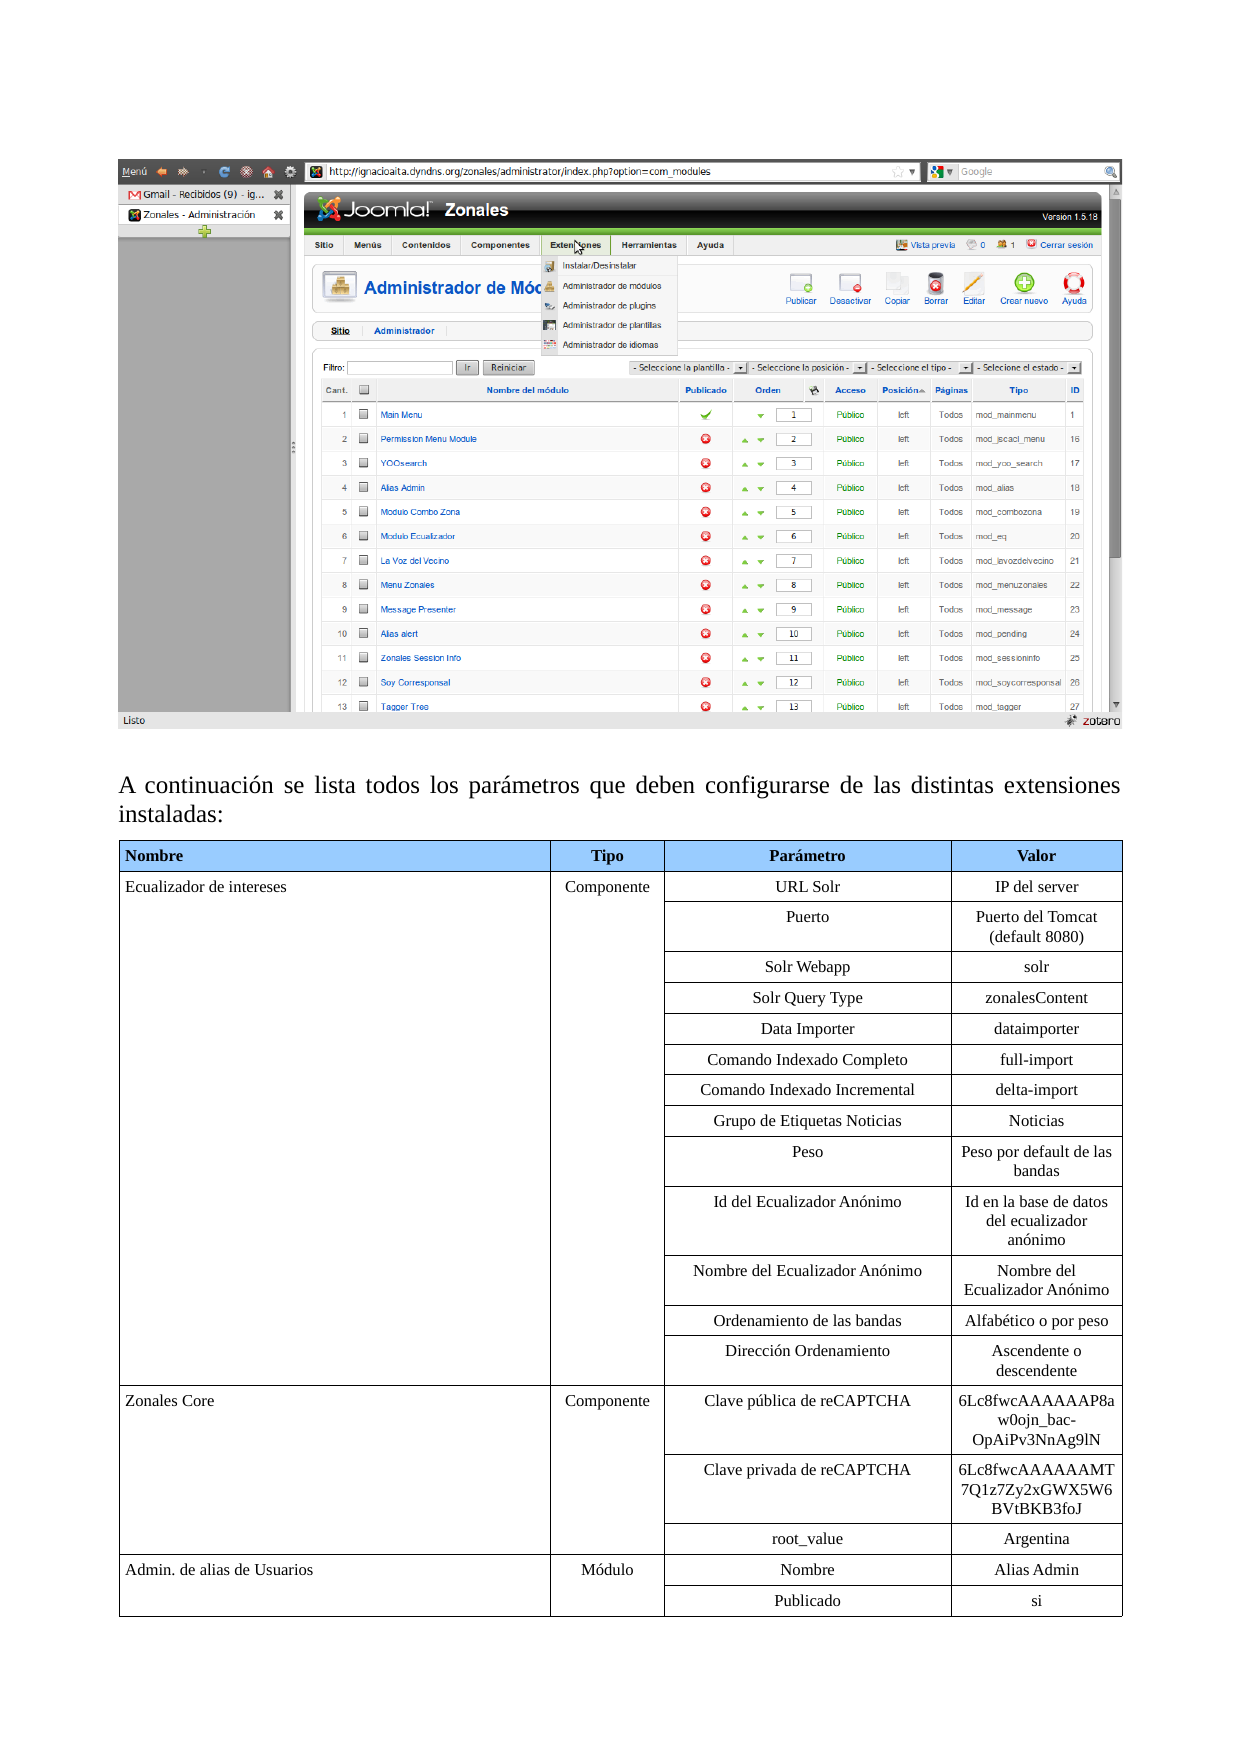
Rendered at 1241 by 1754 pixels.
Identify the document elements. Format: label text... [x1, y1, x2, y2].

table_cell Nombre del Ecualizador Anónimo [952, 1256, 1122, 1304]
table_cell Solr Query Type [665, 983, 951, 1013]
table_cell Peso [665, 1137, 951, 1186]
table_cell dataimporter [952, 1014, 1122, 1043]
table_cell Zonales Core [120, 1386, 550, 1554]
table_cell Comando Indexado Completo [665, 1045, 951, 1074]
table_cell Clave privada de reCAPTCHA [665, 1455, 951, 1523]
table_cell 6Lc8fwcAAAAAAP8aw0ojn_bac-OpAiPv3NnAg9lN [952, 1386, 1122, 1454]
table_cell Alias Admin [952, 1555, 1122, 1585]
table_cell Módulo [551, 1555, 664, 1616]
table_cell Data Importer [665, 1014, 951, 1043]
table_cell Argentina [952, 1524, 1122, 1554]
table_cell zonalesContent [952, 983, 1122, 1013]
table_cell delta-import [952, 1075, 1122, 1105]
table_cell Componente [551, 872, 664, 1385]
table_cell Nombre [665, 1555, 951, 1585]
picture [118, 159, 1123, 729]
text A continuación se lista todos los parámetros que deben configurarse de las distintas extensiones instaladas: [118, 770, 1122, 827]
table_cell Id en la base de datos del ecualizador anónimo [952, 1187, 1122, 1255]
table_cell Ordenamiento de las bandas [665, 1306, 951, 1335]
table_cell Grupo de Etiquetas Noticias [665, 1106, 951, 1136]
table_cell solr [952, 952, 1122, 982]
table_cell 6Lc8fwcAAAAAAMT7Q1z7Zy2xGWX5W6BVtBKB3foJ [952, 1455, 1122, 1523]
table_cell root_value [665, 1524, 951, 1554]
table_cell Componente [551, 1386, 664, 1554]
table_cell Comando Indexado Incremental [665, 1075, 951, 1105]
table_cell Nombre del Ecualizador Anónimo [665, 1256, 951, 1304]
table_cell Id del Ecualizador Anónimo [665, 1187, 951, 1255]
table_cell URL Solr [665, 872, 951, 901]
table_cell Publicado [665, 1586, 951, 1616]
table_cell Clave pública de reCAPTCHA [665, 1386, 951, 1454]
table_cell Dirección Ordenamiento [665, 1336, 951, 1385]
table_cell Ascendente o descendente [952, 1336, 1122, 1385]
table_cell IP del server [952, 872, 1122, 901]
table_header Valor [952, 841, 1122, 871]
table_cell Solr Webapp [665, 952, 951, 982]
table_cell Ecualizador de intereses [120, 872, 550, 1385]
table_header Nombre [120, 841, 550, 871]
table_cell Alfabético o por peso [952, 1306, 1122, 1335]
table_cell Noticias [952, 1106, 1122, 1136]
table_cell full-import [952, 1045, 1122, 1074]
table_cell Admin. de alias de Usuarios [120, 1555, 550, 1616]
table_cell Peso por default de las bandas [952, 1137, 1122, 1186]
table_cell Puerto [665, 902, 951, 951]
table_cell Puerto del Tomcat (default 8080) [952, 902, 1122, 951]
table_header Parámetro [665, 841, 951, 871]
table_header Tipo [551, 841, 664, 871]
table_cell si [952, 1586, 1122, 1616]
